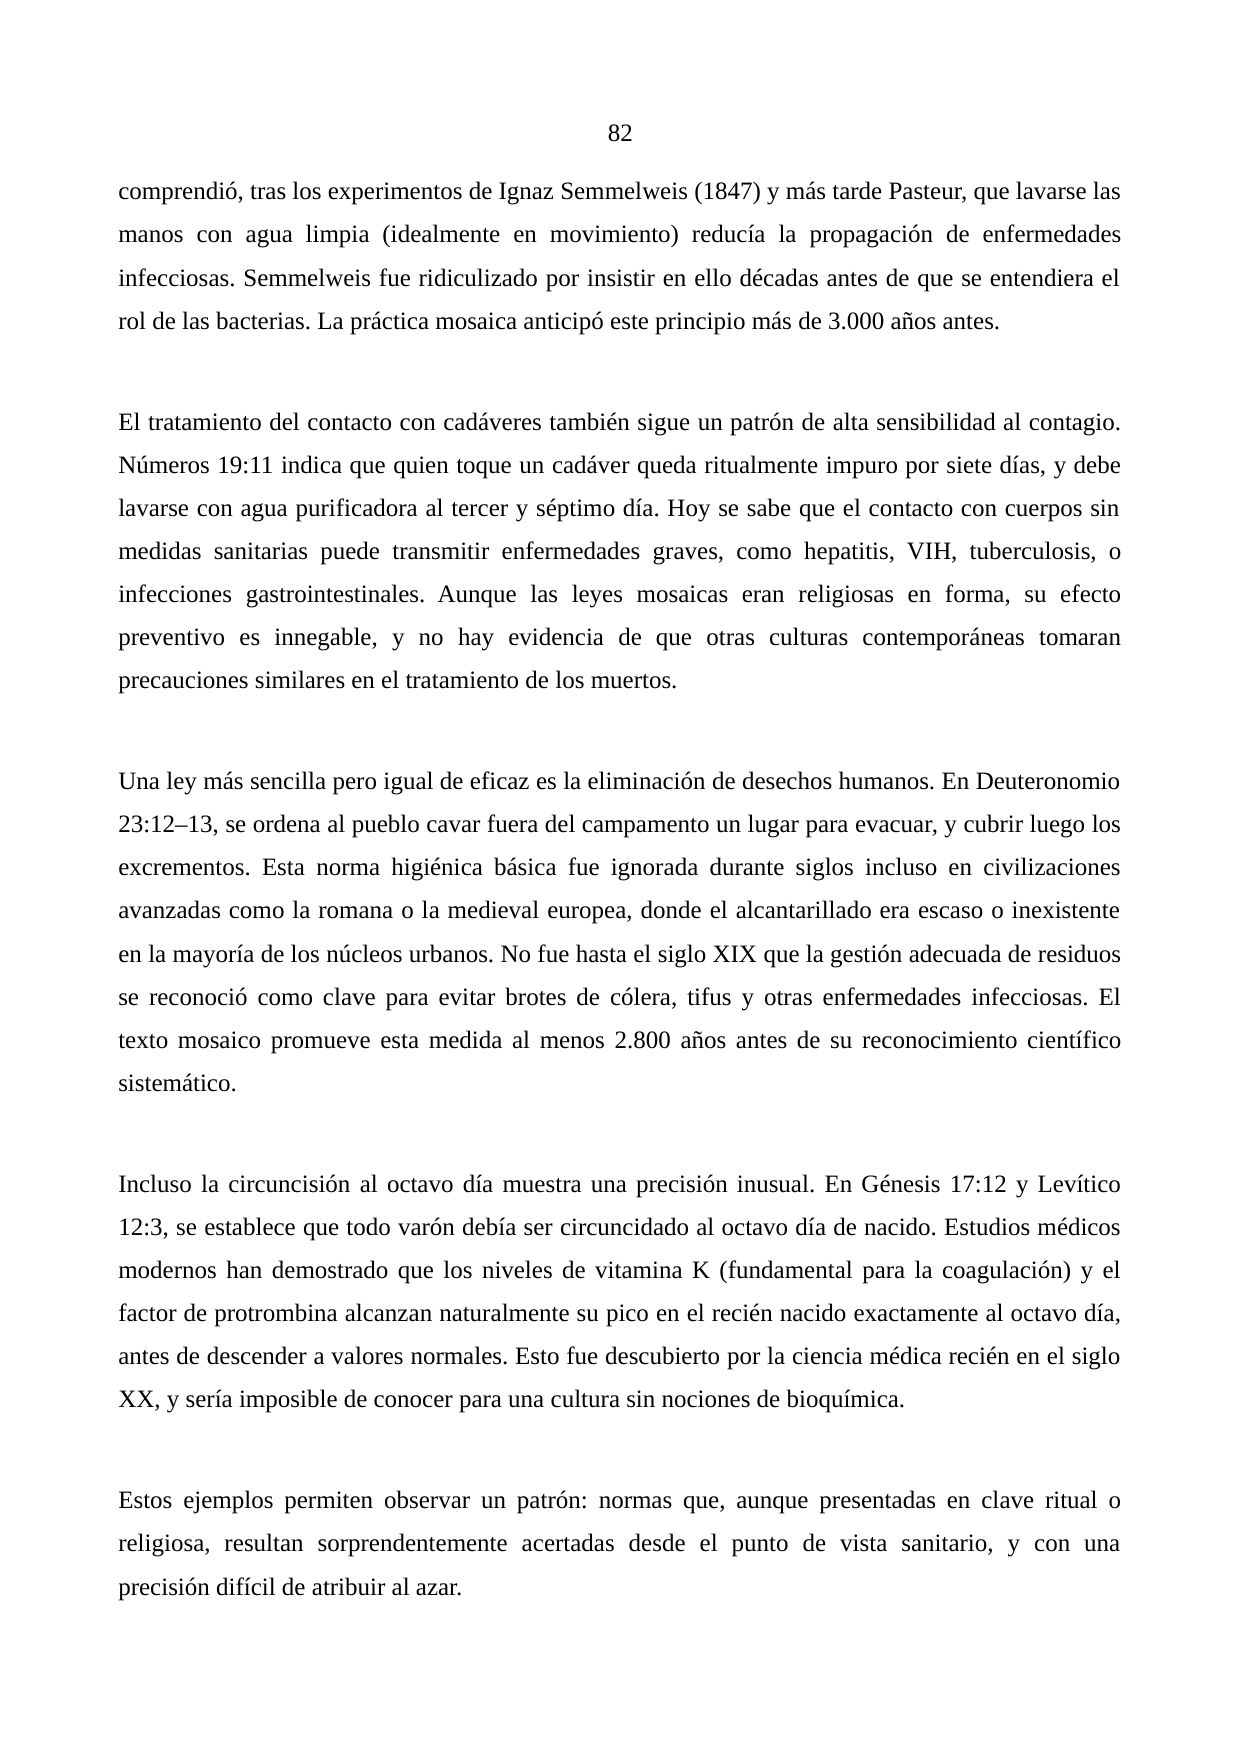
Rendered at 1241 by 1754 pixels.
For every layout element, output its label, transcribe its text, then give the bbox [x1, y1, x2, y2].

text comprendió, tras los experimentos de Ignaz Semmelweis (1847) y más tarde Pasteur, que lavarse las manos con agua limpia (idealmente en movimiento) reducía la propagación de enfermedades infecciosas. Semmelweis fue ridiculizado por insistir en ello décadas antes de que se entendiera el rol de las bacterias. La práctica mosaica anticipó este principio más de 3.000 años antes. [118, 176, 1122, 334]
text Incluso la circuncisión al octavo día muestra una precisión inusual. En Génesis 17:12 y Levítico 12:3, se establece que todo varón debía ser circuncidado al octavo día de nacido. Estudios médicos modernos han demostrado que los niveles de vitamina K (fundamental para la coagulación) y el factor de protrombina alcanzan naturalmente su pico en el recién nacido exactamente al octavo día, antes de descender a valores normales. Esto fue descubierto por la ciencia médica recién en el siglo XX, y sería imposible de conocer para una cultura sin nociones de bioquímica. [118, 1169, 1122, 1413]
text Una ley más sencilla pero igual de eficaz es la eliminación de desechos humanos. En Deuteronomio 23:12–13, se ordena al pueblo cavar fuera del campamento un lugar para evacuar, y cubrir luego los excrementos. Esta norma higiénica básica fue ignorada durante siglos incluso en civilizaciones avanzadas como la romana o la medieval europea, donde el alcantarillado era escaso o inexistente en la mayoría de los núcleos urbanos. No fue hasta el siglo XIX que la gestión adecuada de residuos se reconoció como clave para evitar brotes de cólera, tifus y otras enfermedades infecciosas. El texto mosaico promueve esta medida al menos 2.800 años antes de su reconocimiento científico sistemático. [118, 766, 1122, 1097]
text Estos ejemplos permiten observar un patrón: normas que, aunque presentadas en clave ritual o religiosa, resultan sorprendentemente acertadas desde el punto de vista sanitario, y con una precisión difícil de atribuir al azar. [118, 1485, 1122, 1600]
text El tratamiento del contacto con cadáveres también sigue un patrón de alta sensibilidad al contagio. Números 19:11 indica que quien toque un cadáver queda ritualmente impuro por siete días, y debe lavarse con agua purificadora al tercer y séptimo día. Hoy se sabe que el contacto con cuerpos sin medidas sanitarias puede transmitir enfermedades graves, como hepatitis, VIH, tuberculosis, o infecciones gastrointestinales. Aunque las leyes mosaicas eran religiosas en forma, su efecto preventivo es innegable, y no hay evidencia de que otras culturas contemporáneas tomaran precauciones similares en el tratamiento de los muertos. [118, 407, 1122, 694]
